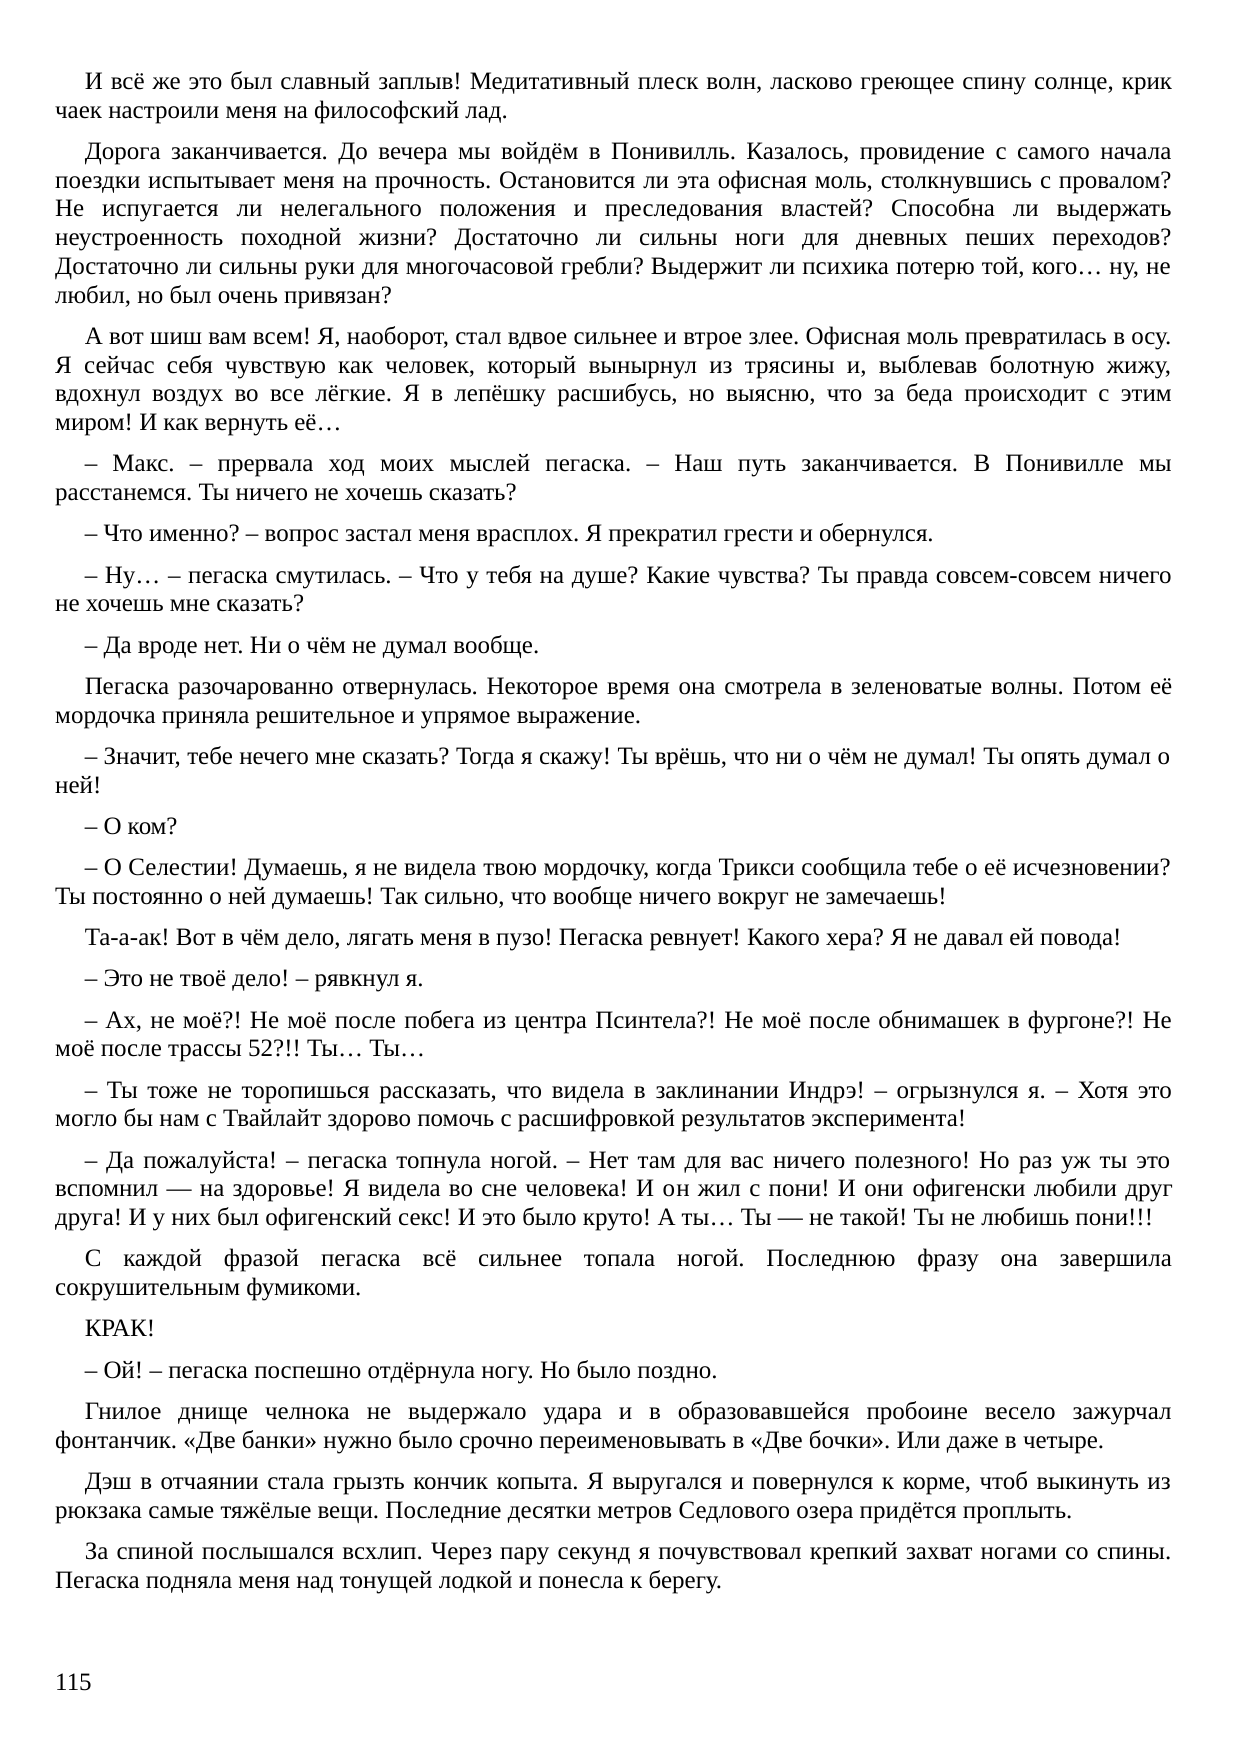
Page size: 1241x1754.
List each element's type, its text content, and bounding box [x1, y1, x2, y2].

text – Значит, тебе нечего мне сказать? Тогда я скажу! Ты врёшь, что ни о чём не думал! Ты опять думал о ней! [55, 741, 1173, 798]
text – Ну… – пегаска смутилась. – Что у тебя на душе? Какие чувства? Ты правда совсем-совсем ничего не хочешь мне сказать? [55, 560, 1173, 617]
text Та-а-ак! Вот в чём дело, лягать меня в пузо! Пегаска ревнует! Какого хера? Я не давал ей повода! [55, 922, 1173, 951]
text – О ком? [55, 811, 1173, 840]
text КРАК! [55, 1313, 1173, 1342]
text – Что именно? – вопрос застал меня врасплох. Я прекратил грести и обернулся. [55, 518, 1173, 547]
text – Ой! – пегаска поспешно отдёрнула ногу. Но было поздно. [55, 1355, 1173, 1383]
text – Макс. – прервала ход моих мыслей пегаска. – Наш путь заканчивается. В Понивилле мы расстанемся. Ты ничего не хочешь сказать? [55, 448, 1173, 506]
text – О Селестии! Думаешь, я не видела твою мордочку, когда Трикси сообщила тебе о её исчезновении? Ты постоянно о ней думаешь! Так сильно, что вообще ничего вокруг не замечаешь! [55, 852, 1173, 910]
text Дэш в отчаянии стала грызть кончик копыта. Я выругался и повернулся к корме, чтоб выкинуть из рюкзака самые тяжёлые вещи. Последние десятки метров Седлового озера придётся проплыть. [55, 1466, 1173, 1523]
text Пегаска разочарованно отвернулась. Некоторое время она смотрела в зеленоватые волны. Потом её мордочка приняла решительное и упрямое выражение. [55, 671, 1173, 728]
text С каждой фразой пегаска всё сильнее топала ногой. Последнюю фразу она завершила сокрушительным фумикоми. [55, 1243, 1173, 1301]
text Дорога заканчивается. До вечера мы войдём в Понивилль. Казалось, провидение с самого начала поездки испытывает меня на прочность. Остановится ли эта офисная моль, столкнувшись с провалом? Не испугается ли нелегального положения и преследования властей? Способна ли выдержать неустроенность походной жизни? Достаточно ли сильны ноги для дневных пеших переходов? Достаточно ли сильны руки для многочасовой гребли? Выдержит ли психика потерю той, кого… ну, не любил, но был очень привязан? [55, 136, 1173, 308]
text – Да вроде нет. Ни о чём не думал вообще. [55, 630, 1173, 658]
text А вот шиш вам всем! Я, наоборот, стал вдвое сильнее и втрое злее. Офисная моль превратилась в осу. Я сейчас себя чувствую как человек, который вынырнул из трясины и, выблевав болотную жижу, вдохнул воздух во все лёгкие. Я в лепёшку расшибусь, но выясню, что за беда происходит с этим миром! И как вернуть её… [55, 321, 1173, 436]
text И всё же это был славный заплыв! Медитативный плеск волн, ласково греющее спину солнце, крик чаек настроили меня на философский лад. [55, 66, 1173, 123]
text – Это не твоё дело! – рявкнул я. [55, 963, 1173, 992]
text – Ты тоже не торопишься рассказать, что видела в заклинании Индрэ! – огрызнулся я. – Хотя это могло бы нам с Твайлайт здорово помочь с расшифровкой результатов эксперимента! [55, 1075, 1173, 1132]
text – Ах, не моё?! Не моё после побега из центра Псинтела?! Не моё после обнимашек в фургоне?! Не моё после трассы 52?!! Ты… Ты… [55, 1005, 1173, 1062]
text Гнилое днище челнока не выдержало удара и в образовавшейся пробоине весело зажурчал фонтанчик. «Две банки» нужно было срочно переименовывать в «Две бочки». Или даже в четыре. [55, 1396, 1173, 1453]
text – Да пожалуйста! – пегаска топнула ногой. – Нет там для вас ничего полезного! Но раз уж ты это вспомнил — на здоровье! Я видела во сне человека! И он жил с пони! И они офигенски любили друг друга! И у них был офигенский секс! И это было круто! А ты… Ты — не такой! Ты не любишь пони!!! [55, 1145, 1173, 1231]
text За спиной послышался всхлип. Через пару секунд я почувствовал крепкий захват ногами со спины. Пегаска подняла меня над тонущей лодкой и понесла к берегу. [55, 1536, 1173, 1593]
